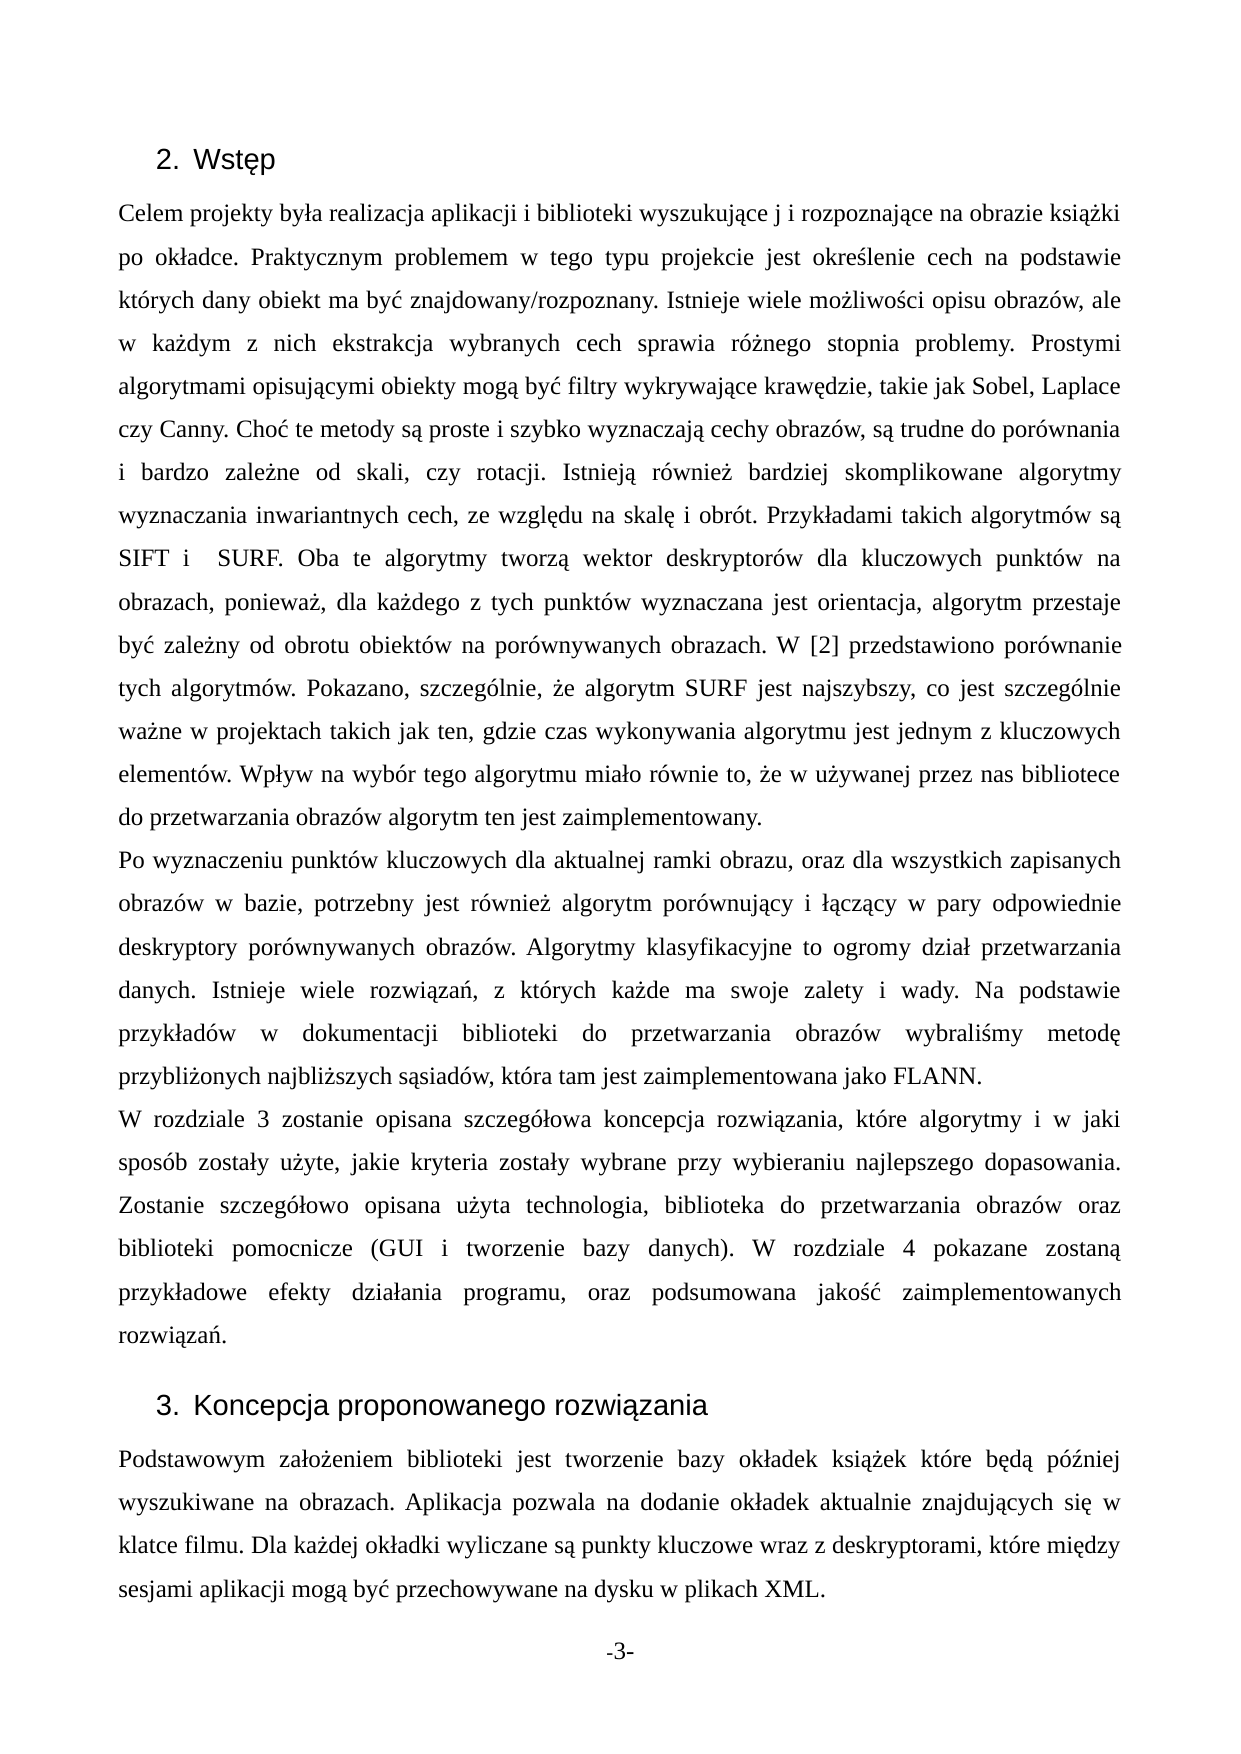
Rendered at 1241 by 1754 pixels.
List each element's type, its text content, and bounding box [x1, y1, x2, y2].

text Po wyznaczeniu punktów kluczowych dla aktualnej ramki obrazu, oraz dla wszystkich zapisanych obrazów w bazie, potrzebny jest również algorytm porównujący i łączący w pary odpowiednie deskryptory porównywanych obrazów. Algorytmy klasyfikacyjne to ogromy dział przetwarzania danych. Istnieje wiele rozwiązań, z których każde ma swoje zalety i wady. Na podstawie przykładów w dokumentacji biblioteki do przetwarzania obrazów wybraliśmy metodę przybliżonych najbliższych sąsiadów, która tam jest zaimplementowana jako FLANN. [118, 845, 1122, 1090]
text W rozdziale 3 zostanie opisana szczegółowa koncepcja rozwiązania, które algorytmy i w jaki sposób zostały użyte, jakie kryteria zostały wybrane przy wybieraniu najlepszego dopasowania. Zostanie szczegółowo opisana użyta technologia, biblioteka do przetwarzania obrazów oraz biblioteki pomocnicze (GUI i tworzenie bazy danych). W rozdziale 4 pokazane zostaną przykładowe efekty działania programu, oraz podsumowana jakość zaimplementowanych rozwiązań. [118, 1104, 1122, 1348]
subtitle Koncepcja proponowanego rozwiązania [156, 1388, 1122, 1421]
text Celem projekty była realizacja aplikacji i biblioteki wyszukujące j i rozpoznające na obrazie książki po okładce. Praktycznym problemem w tego typu projekcie jest określenie cech na podstawie których dany obiekt ma być znajdowany/rozpoznany. Istnieje wiele możliwości opisu obrazów, ale w każdym z nich ekstrakcja wybranych cech sprawia różnego stopnia problemy. Prostymi algorytmami opisującymi obiekty mogą być filtry wykrywające krawędzie, takie jak Sobel, Laplace czy Canny. Choć te metody są proste i szybko wyznaczają cechy obrazów, są trudne do porównania i bardzo zależne od skali, czy rotacji. Istnieją również bardziej skomplikowane algorytmy wyznaczania inwariantnych cech, ze względu na skalę i obrót. Przykładami takich algorytmów są SIFT i SURF. Oba te algorytmy tworzą wektor deskryptorów dla kluczowych punktów na obrazach, ponieważ, dla każdego z tych punktów wyznaczana jest orientacja, algorytm przestaje być zależny od obrotu obiektów na porównywanych obrazach. W [2] przedstawiono porównanie tych algorytmów. Pokazano, szczególnie, że algorytm SURF jest najszybszy, co jest szczególnie ważne w projektach takich jak ten, gdzie czas wykonywania algorytmu jest jednym z kluczowych elementów. Wpływ na wybór tego algorytmu miało równie to, że w używanej przez nas bibliotece do przetwarzania obrazów algorytm ten jest zaimplementowany. [118, 198, 1122, 831]
text Podstawowym założeniem biblioteki jest tworzenie bazy okładek książek które będą później wyszukiwane na obrazach. Aplikacja pozwala na dodanie okładek aktualnie znajdujących się w klatce filmu. Dla każdej okładki wyliczane są punkty kluczowe wraz z deskryptorami, które między sesjami aplikacji mogą być przechowywane na dysku w plikach XML. [118, 1444, 1122, 1602]
subtitle Wstęp [156, 142, 1122, 175]
